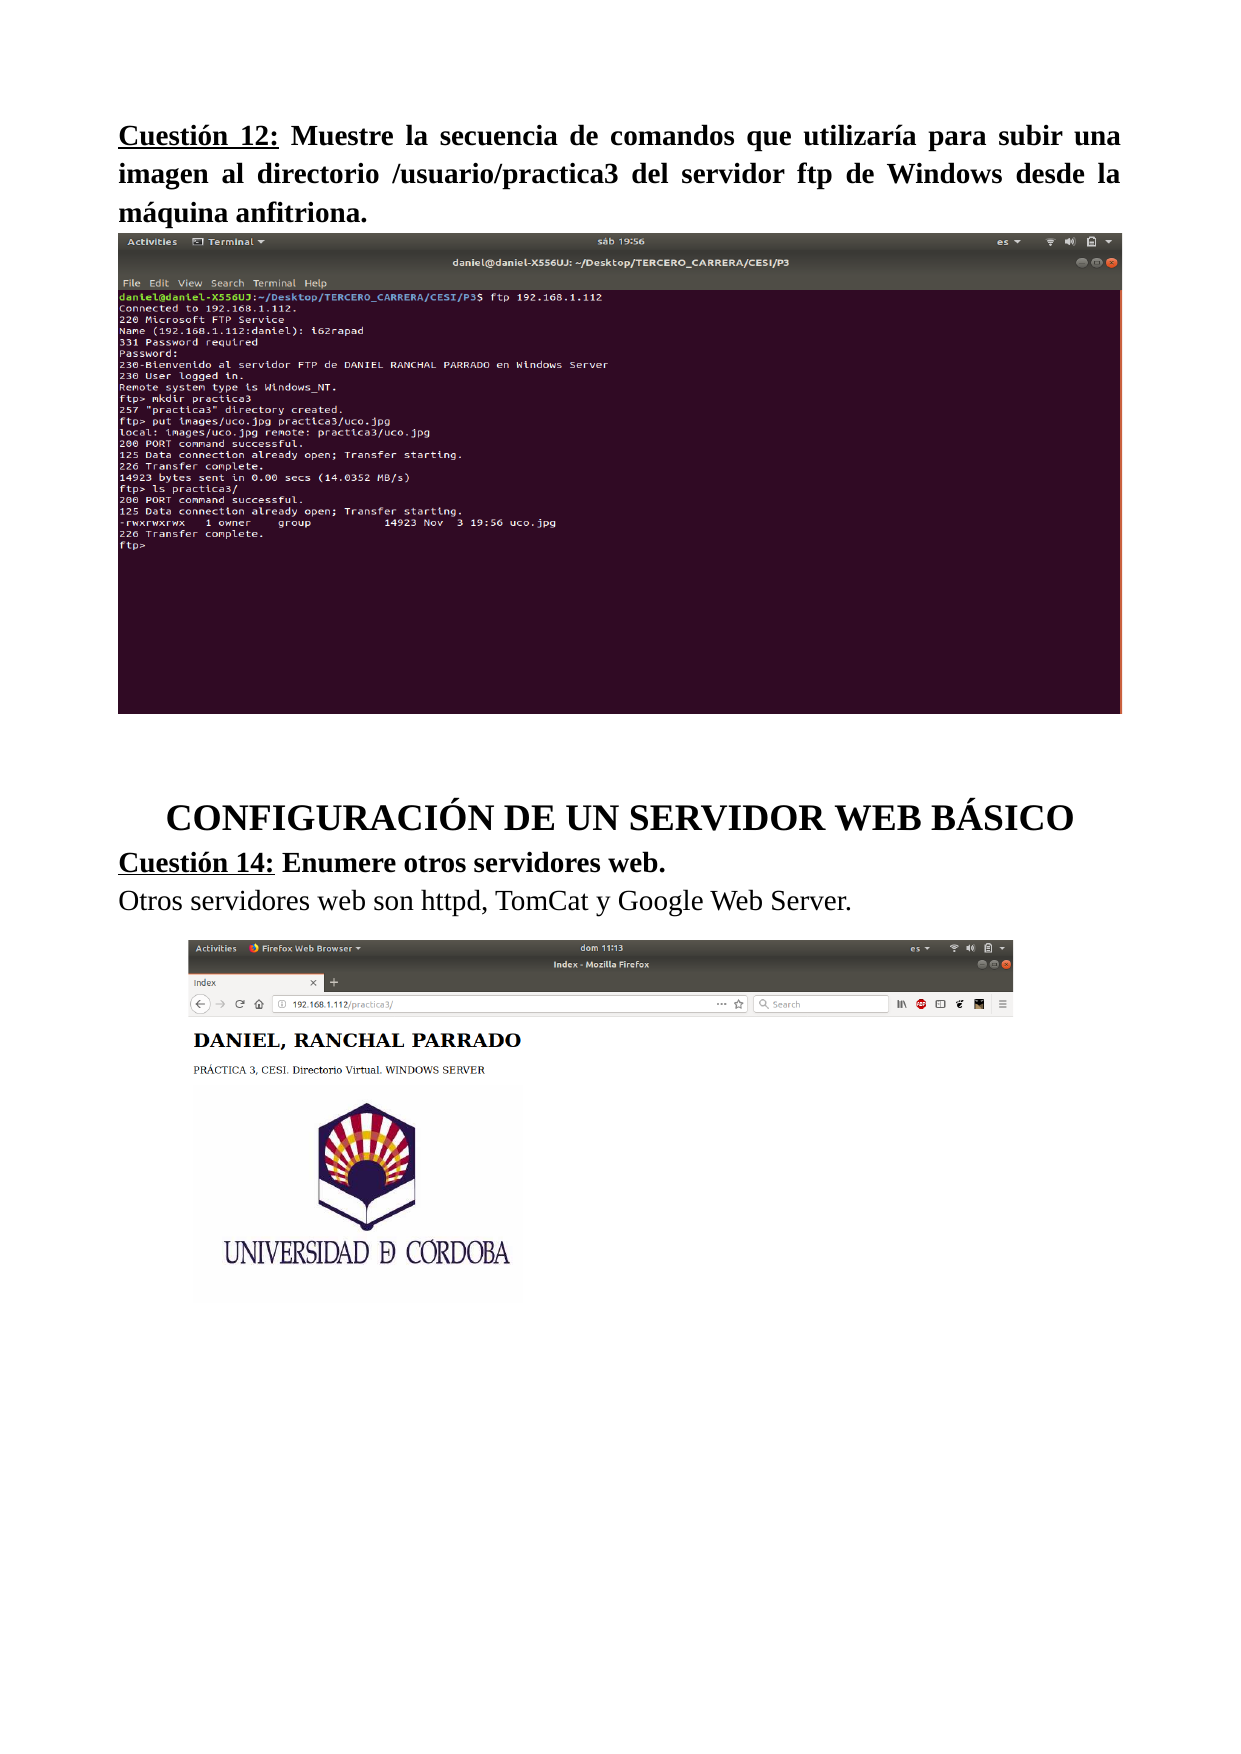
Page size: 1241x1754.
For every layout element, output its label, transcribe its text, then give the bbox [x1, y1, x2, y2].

text Otros servidores web son httpd, TomCat y Google Web Server. [118, 883, 1122, 917]
picture [188, 940, 1014, 1393]
text Cuestión 14: Enumere otros servidores web. [118, 845, 1122, 878]
text Cuestión 12: Muestre la secuencia de comandos que utilizaría para subir una imagen al directorio /usuario/practica3 del servidor ftp de Windows desde la máquina anfitriona. [118, 118, 1122, 229]
picture [118, 233, 1123, 714]
text CONFIGURACIÓN DE UN SERVIDOR WEB BÁSICO [118, 795, 1122, 838]
